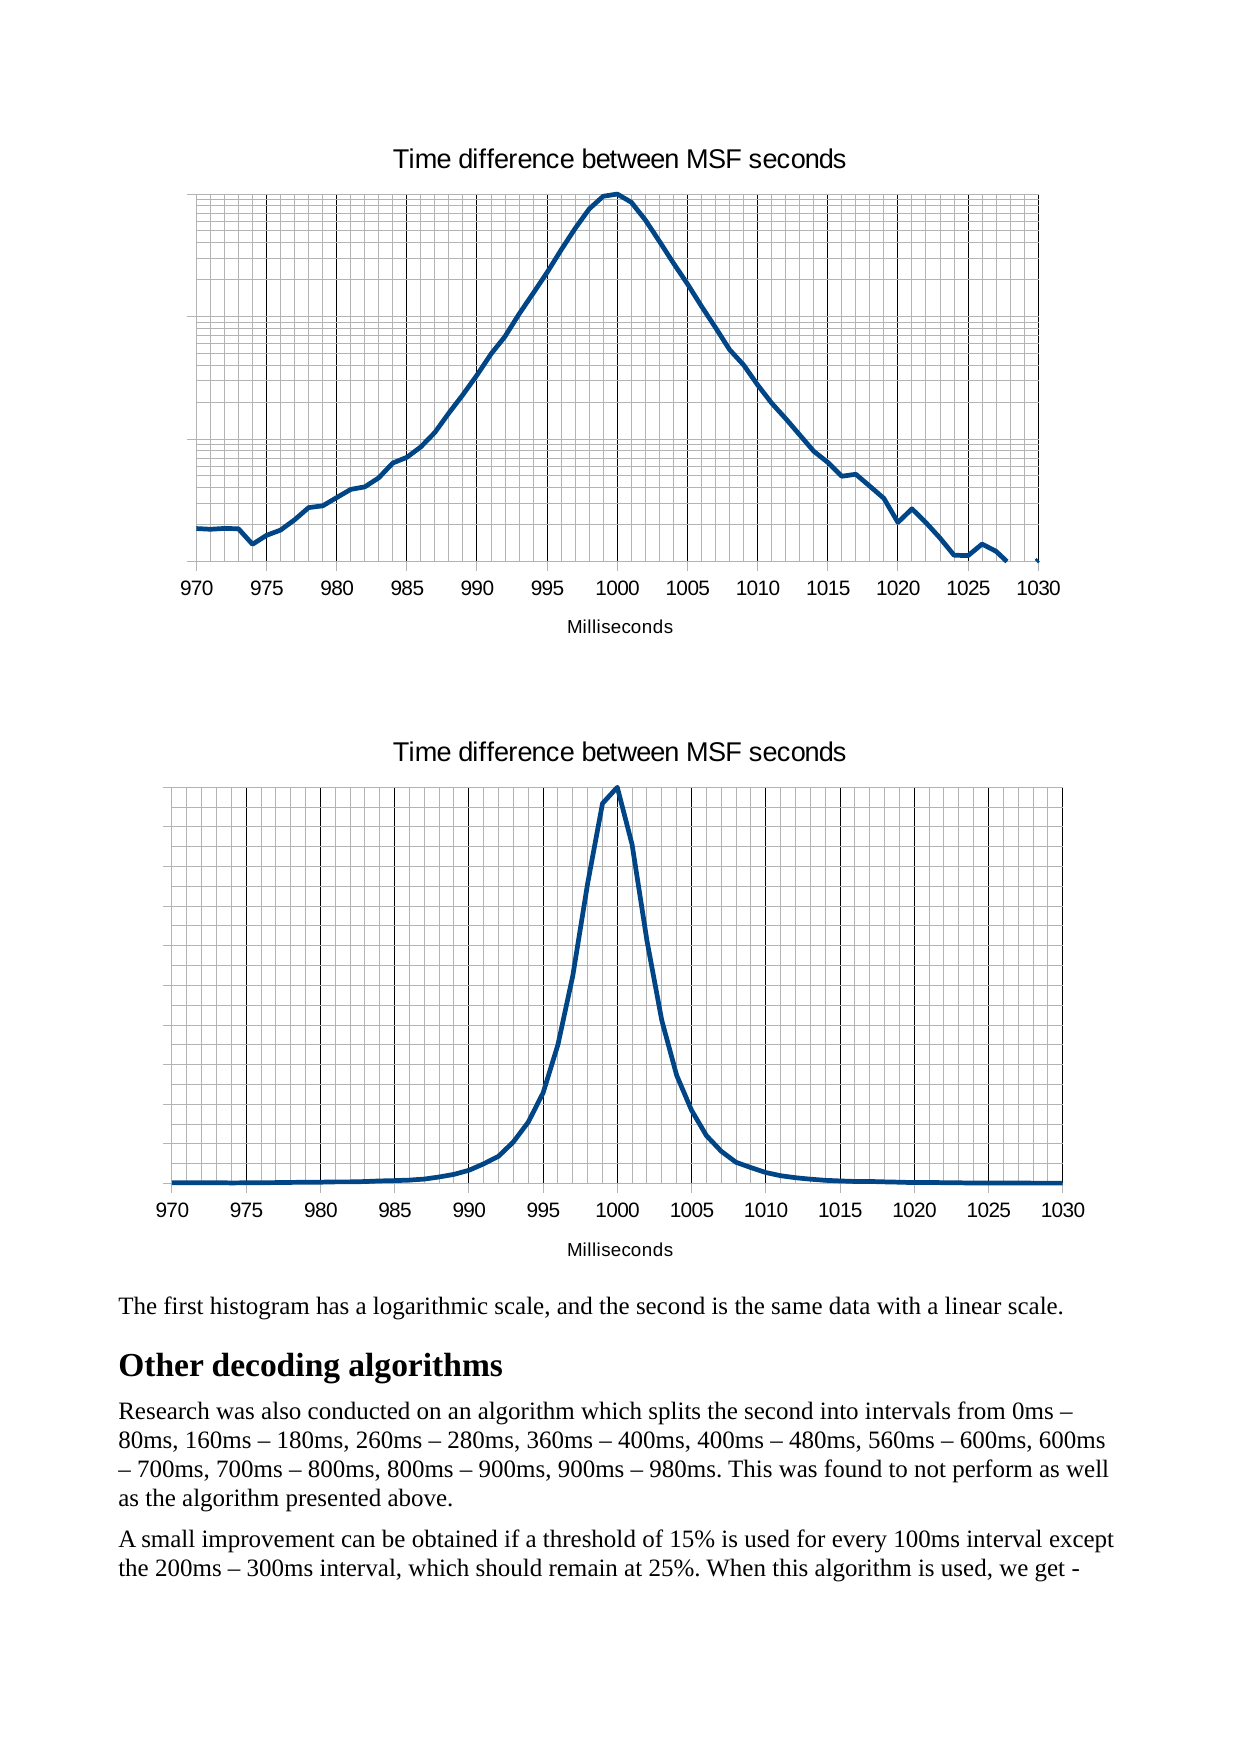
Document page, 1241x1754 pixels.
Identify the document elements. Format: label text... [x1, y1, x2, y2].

text The first histogram has a logarithmic scale, and the second is the same data with a linear scale. [118, 710, 1122, 1320]
text A small improvement can be obtained if a threshold of 15% is used for every 100ms interval except the 200ms – 300ms interval, which should remain at 25%. When this algorithm is used, we get - [118, 1524, 1122, 1581]
text Research was also conducted on an algorithm which splits the second into intervals from 0ms – 80ms, 160ms – 180ms, 260ms – 280ms, 360ms – 400ms, 400ms – 480ms, 560ms – 600ms, 600ms – 700ms, 700ms – 800ms, 800ms – 900ms, 900ms – 980ms. This was found to not perform as well as the algorithm presented above. [118, 1396, 1122, 1511]
subtitle Other decoding algorithms [118, 1345, 1122, 1384]
